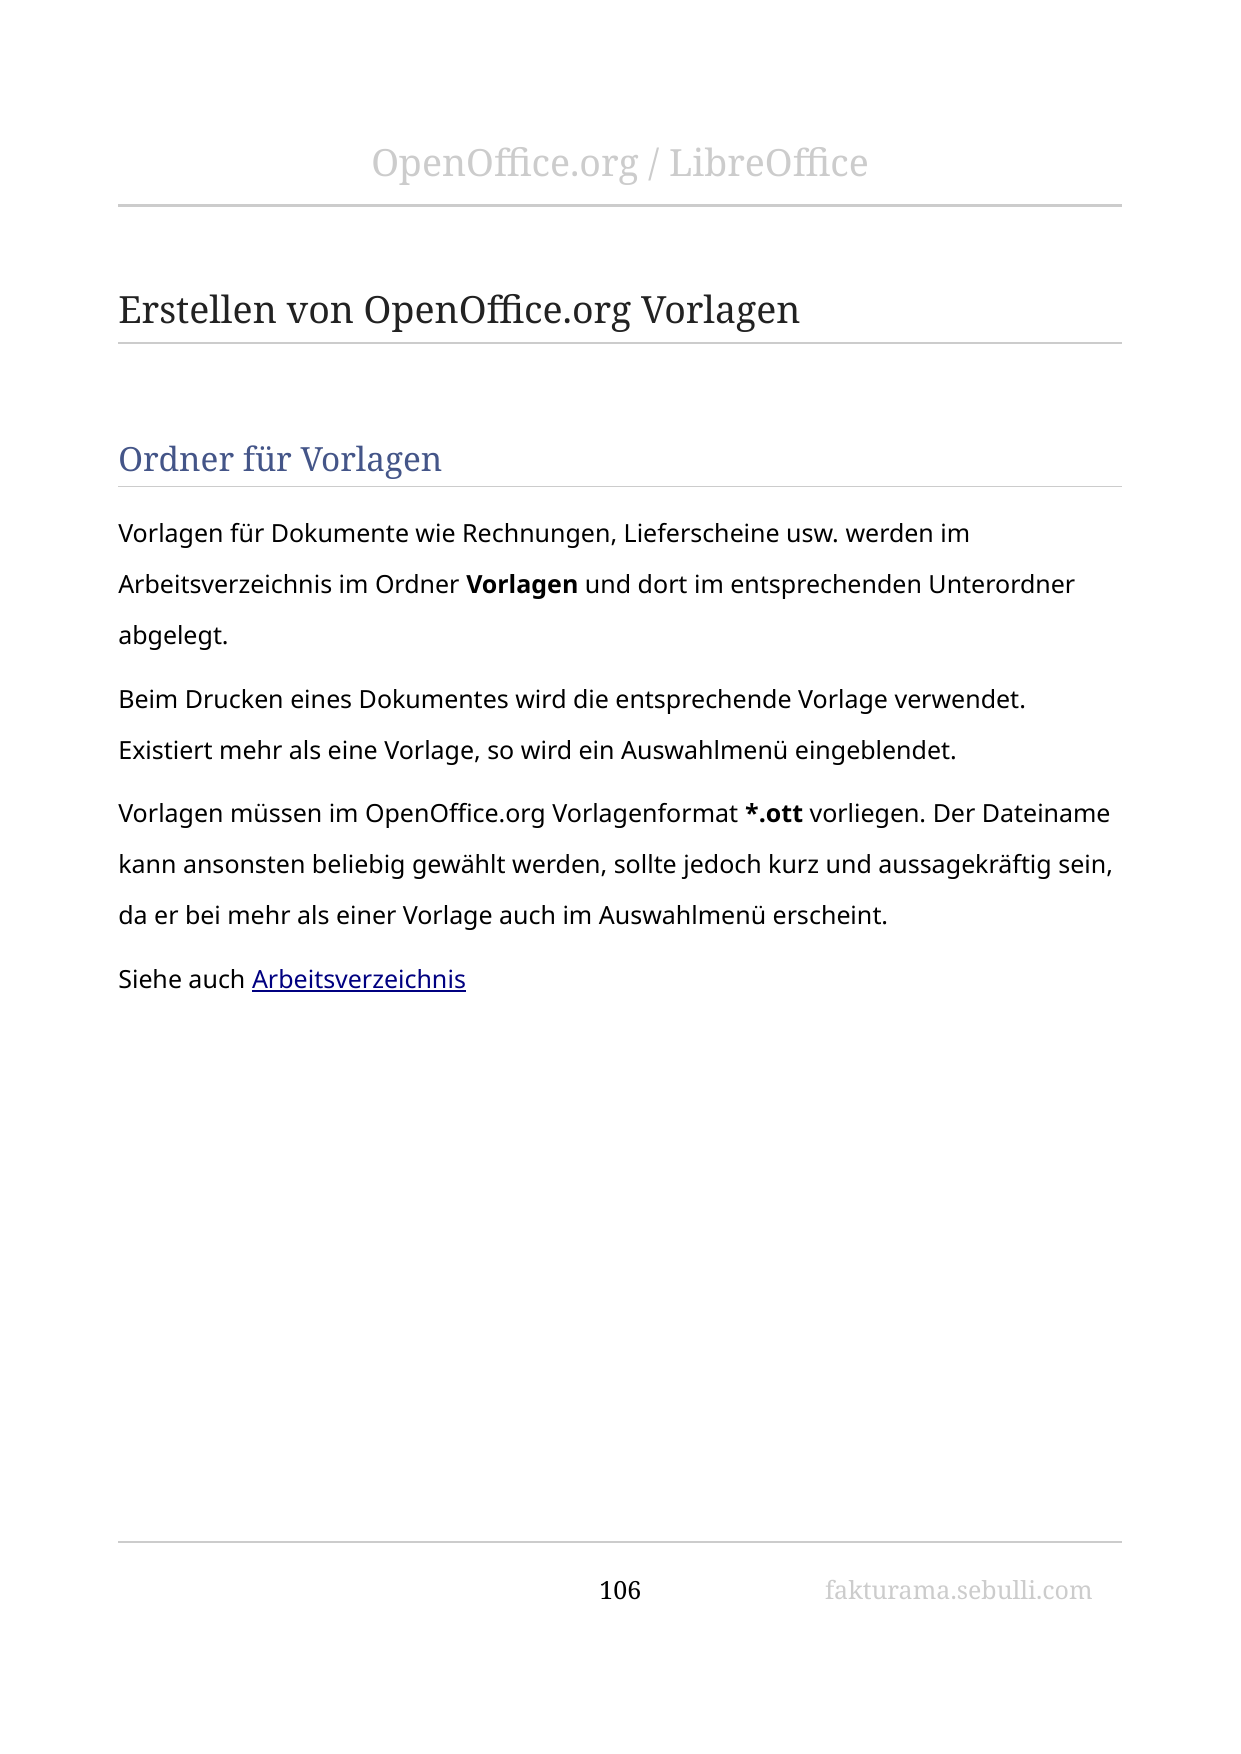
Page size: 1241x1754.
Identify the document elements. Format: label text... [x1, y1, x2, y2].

text Beim Drucken eines Dokumentes wird die entsprechende Vorlage verwendet. Existiert mehr als eine Vorlage, so wird ein Auswahlmenü eingeblendet. [118, 681, 1122, 766]
text Siehe auch Arbeitsverzeichnis [118, 961, 1122, 996]
subtitle Ordner für Vorlagen [118, 436, 1122, 486]
text Vorlagen müssen im OpenOffice.org Vorlagenformat *.ott vorliegen. Der Dateiname kann ansonsten beliebig gewählt werden, sollte jedoch kurz und aussagekräftig sein, da er bei mehr als einer Vorlage auch im Auswahlmenü erscheint. [118, 796, 1122, 932]
subtitle Erstellen von OpenOffice.org Vorlagen [118, 283, 1122, 342]
text Vorlagen für Dokumente wie Rechnungen, Lieferscheine usw. werden im Arbeitsverzeichnis im Ordner Vorlagen und dort im entsprechenden Unterordner abgelegt. [118, 516, 1122, 652]
